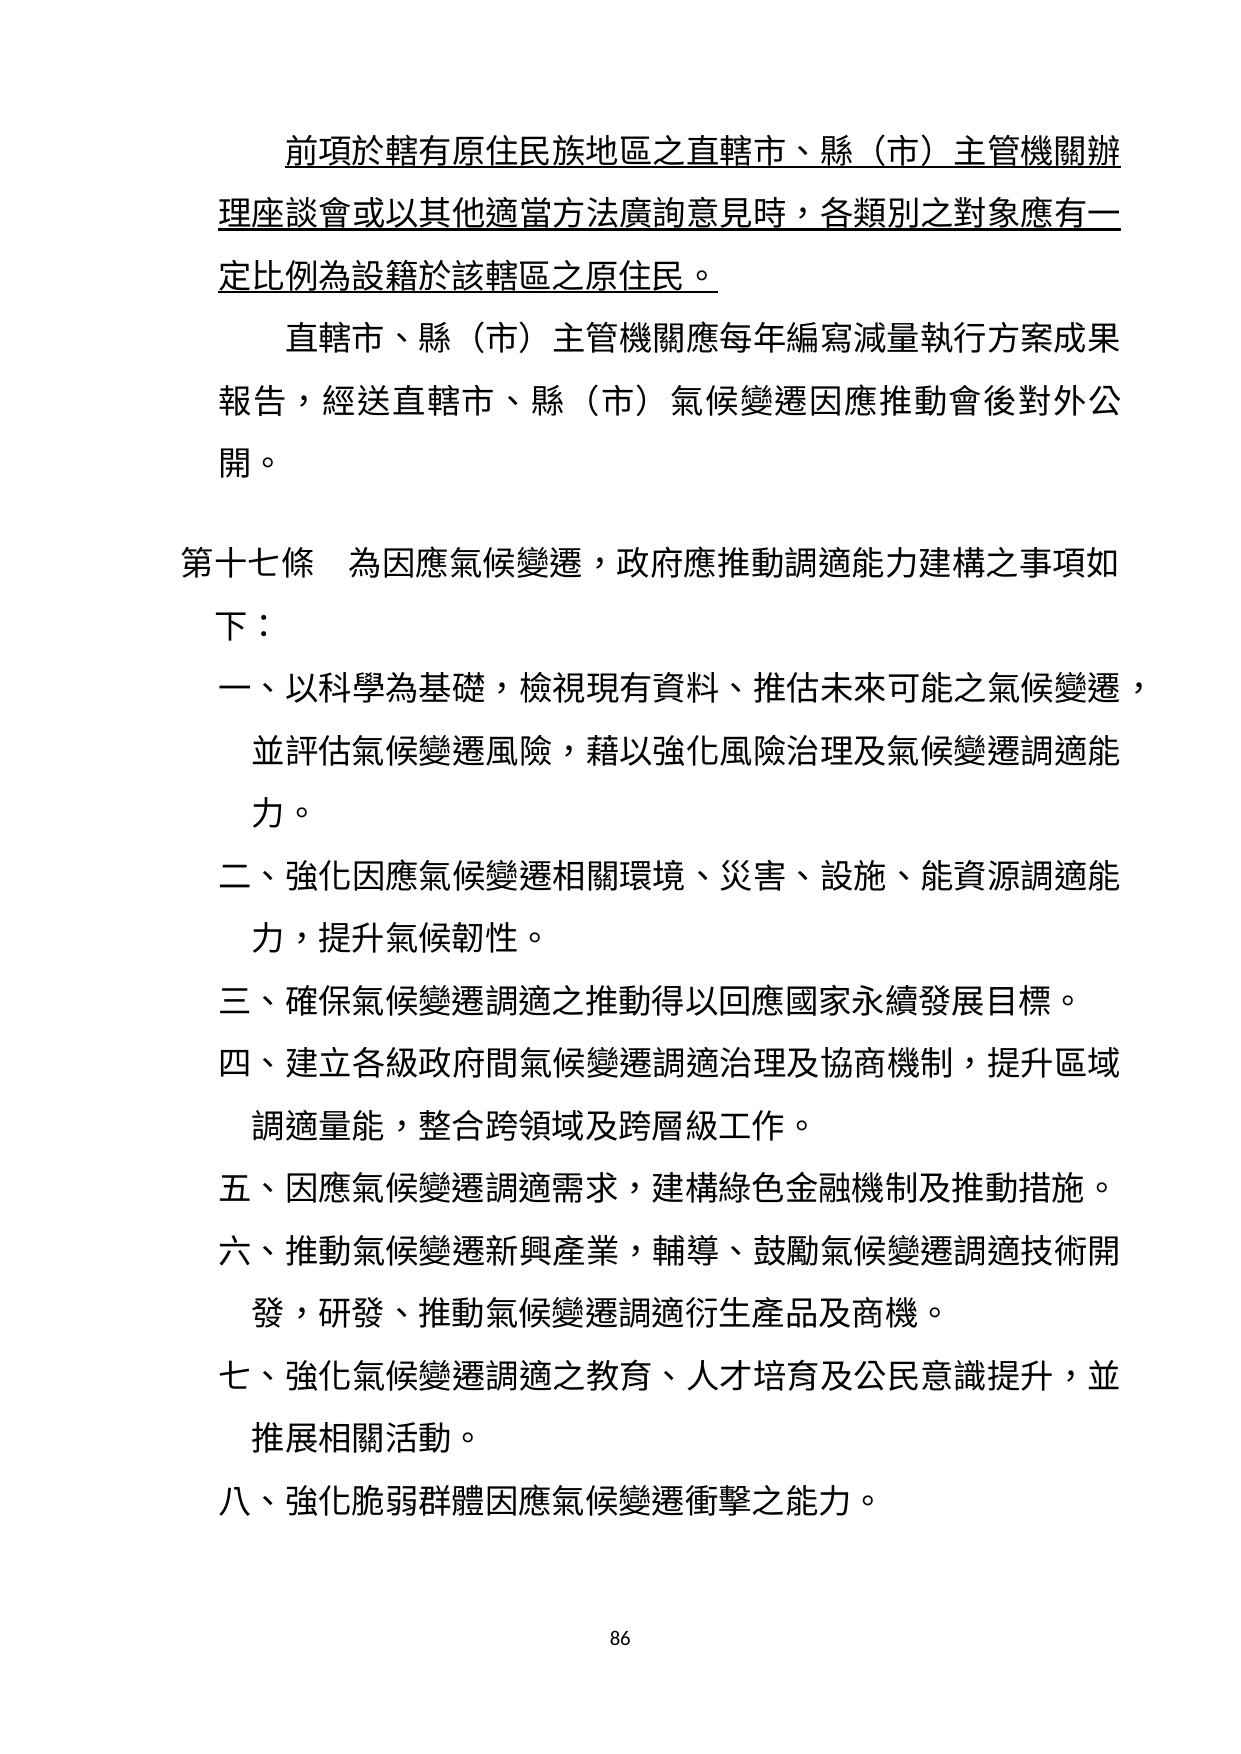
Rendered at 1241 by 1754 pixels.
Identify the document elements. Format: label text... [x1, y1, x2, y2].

text 前項於轄有原住民族地區之直轄市、縣（市）主管機關辦理座談會或以其他適當方法廣詢意見時，各類別之對象應有一定比例為設籍於該轄區之原住民。 [218, 107, 1122, 294]
text 六、推動氣候變遷新興產業，輔導、鼓勵氣候變遷調適技術開發，研發、推動氣候變遷調適衍生產品及商機。 [218, 1207, 1122, 1332]
text 三、確保氣候變遷調適之推動得以回應國家永續發展目標。 [218, 957, 1122, 1019]
text 第十七條 為因應氣候變遷，政府應推動調適能力建構之事項如下： [181, 519, 1122, 644]
text 一、以科學為基礎，檢視現有資料、推估未來可能之氣候變遷，並評估氣候變遷風險，藉以強化風險治理及氣候變遷調適能力。 [218, 644, 1122, 832]
text 七、強化氣候變遷調適之教育、人才培育及公民意識提升，並推展相關活動。 [218, 1332, 1122, 1457]
text 二、強化因應氣候變遷相關環境、災害、設施、能資源調適能力，提升氣候韌性。 [218, 832, 1122, 957]
text 直轄市、縣（市）主管機關應每年編寫減量執行方案成果報告，經送直轄市、縣（市）氣候變遷因應推動會後對外公開。 [218, 294, 1122, 482]
text 四、建立各級政府間氣候變遷調適治理及協商機制，提升區域調適量能，整合跨領域及跨層級工作。 [218, 1019, 1122, 1144]
text 五、因應氣候變遷調適需求，建構綠色金融機制及推動措施。 [218, 1144, 1122, 1207]
text 八、強化脆弱群體因應氣候變遷衝擊之能力。 [218, 1457, 1122, 1519]
